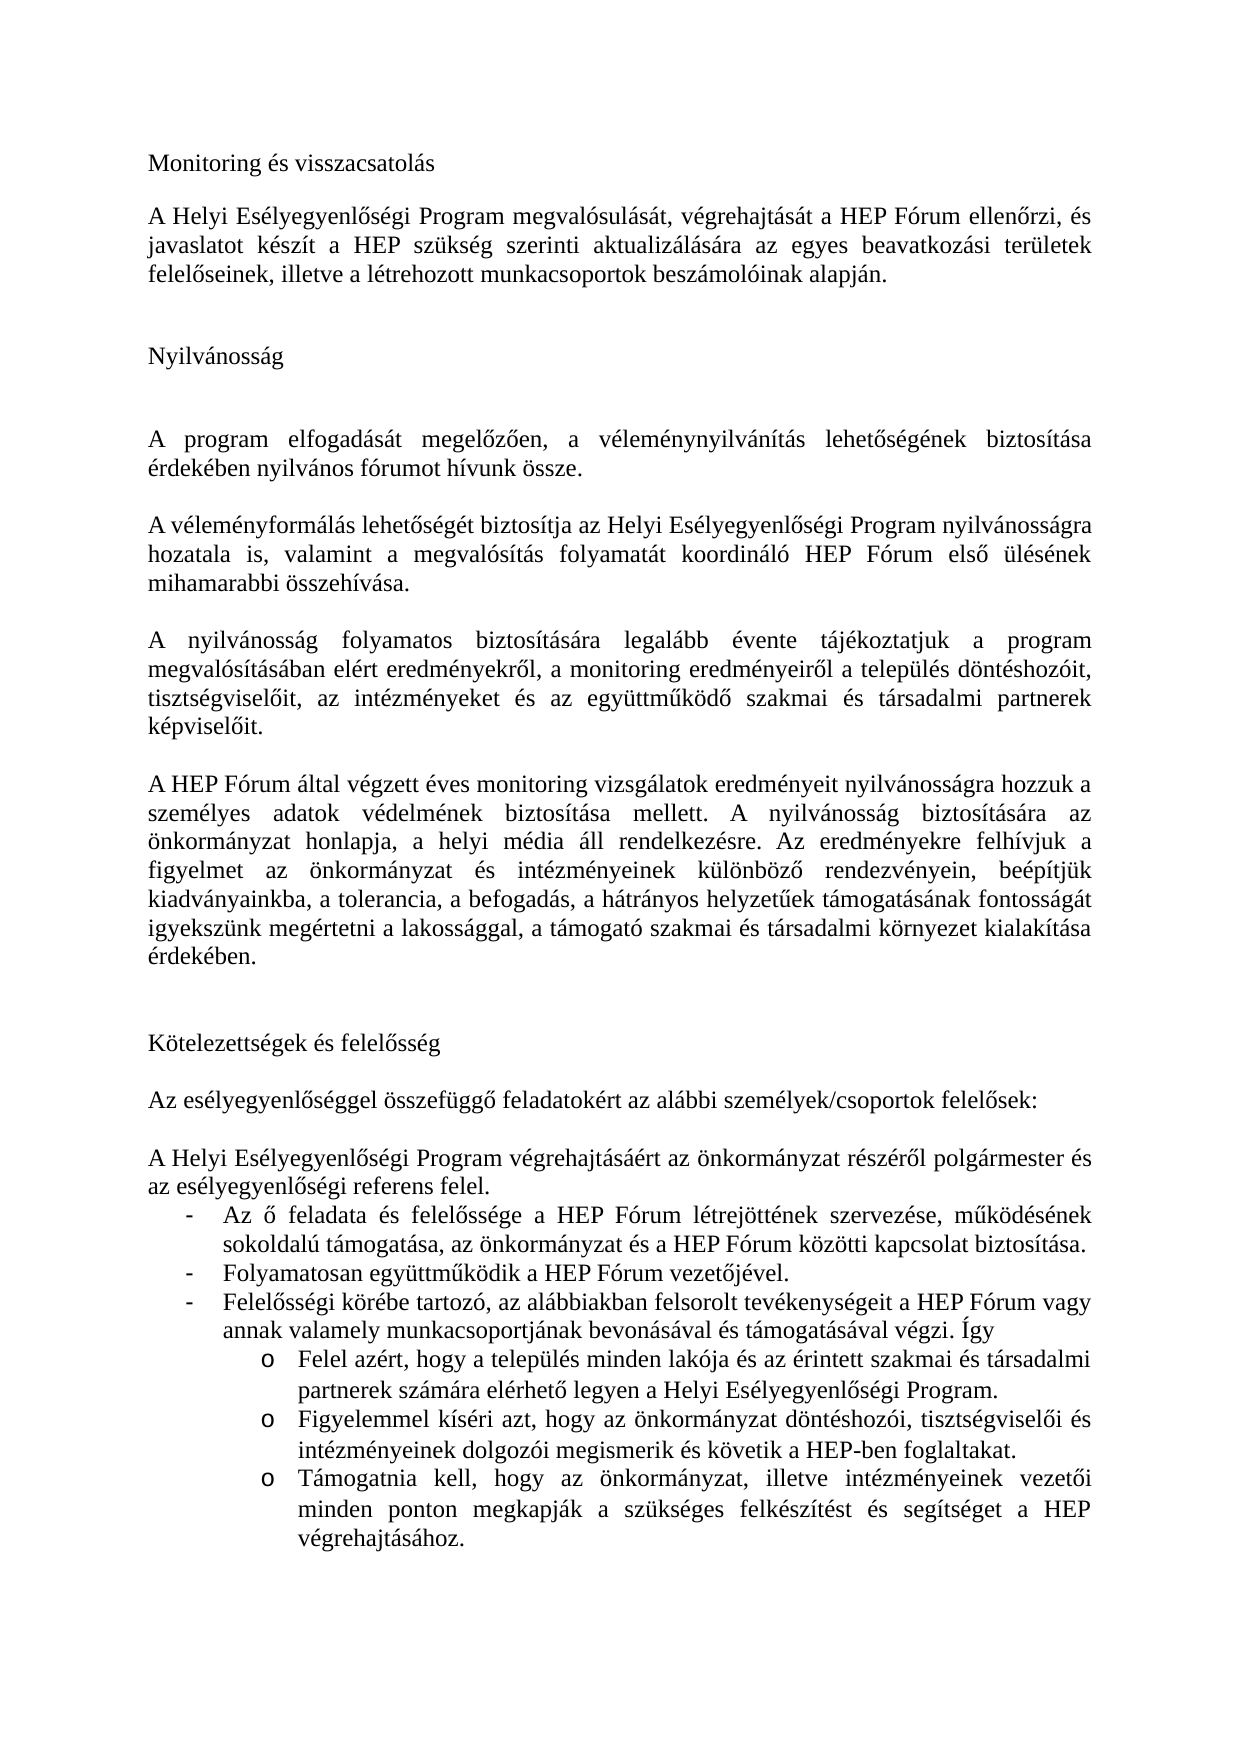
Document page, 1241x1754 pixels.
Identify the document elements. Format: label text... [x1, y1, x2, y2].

text Az esélyegyenlőséggel összefüggő feladatokért az alábbi személyek/csoportok felelősek: [148, 1085, 1092, 1114]
subtitle Monitoring és visszacsatolás [148, 148, 1092, 176]
list Az ő feladata és felelőssége a HEP Fórum létrejöttének szervezése, működésének sokoldalú támogatása, az önkormányzat és a HEP Fórum közötti kapcsolat biztosítása. [185, 1200, 1092, 1258]
list Figyelemmel kíséri azt, hogy az önkormányzat döntéshozói, tisztségviselői és intézményeinek dolgozói megismerik és követik a HEP-ben foglaltakat. [260, 1404, 1092, 1463]
list Támogatnia kell, hogy az önkormányzat, illetve intézményeinek vezetői minden ponton megkapják a szükséges felkészítést és segítséget a HEP végrehajtásához. [260, 1463, 1092, 1552]
text A Helyi Esélyegyenlőségi Program megvalósulását, végrehajtását a HEP Fórum ellenőrzi, és javaslatot készít a HEP szükség szerinti aktualizálására az egyes beavatkozási területek felelőseinek, illetve a létrehozott munkacsoportok beszámolóinak alapján. [148, 201, 1092, 288]
list Folyamatosan együttműködik a HEP Fórum vezetőjével. [185, 1258, 1092, 1287]
text A program elfogadását megelőzően, a véleménynyilvánítás lehetőségének biztosítása érdekében nyilvános fórumot hívunk össze. [148, 424, 1092, 481]
text A véleményformálás lehetőségét biztosítja az Helyi Esélyegyenlőségi Program nyilvánosságra hozatala is, valamint a megvalósítás folyamatát koordináló HEP Fórum első ülésének mihamarabbi összehívása. [148, 510, 1092, 596]
text A nyilvánosság folyamatos biztosítására legalább évente tájékoztatjuk a program megvalósításában elért eredményekről, a monitoring eredményeiről a település döntéshozóit, tisztségviselőit, az intézményeket és az együttműködő szakmai és társadalmi partnerek képviselőit. [148, 625, 1092, 740]
text A Helyi Esélyegyenlőségi Program végrehajtásáért az önkormányzat részéről polgármester és az esélyegyenlőségi referens felel. [148, 1143, 1092, 1200]
text Kötelezettségek és felelősség [148, 1028, 1092, 1056]
text A HEP Fórum által végzett éves monitoring vizsgálatok eredményeit nyilvánosságra hozzuk a személyes adatok védelmének biztosítása mellett. A nyilvánosság biztosítására az önkormányzat honlapja, a helyi média áll rendelkezésre. Az eredményekre felhívjuk a figyelmet az önkormányzat és intézményeinek különböző rendezvényein, beépítjük kiadványainkba, a tolerancia, a befogadás, a hátrányos helyzetűek támogatásának fontosságát igyekszünk megértetni a lakossággal, a támogató szakmai és társadalmi környezet kialakítása érdekében. [148, 769, 1092, 970]
subtitle Nyilvánosság [148, 341, 1092, 370]
list Felelősségi körébe tartozó, az alábbiakban felsorolt tevékenységeit a HEP Fórum vagy annak valamely munkacsoportjának bevonásával és támogatásával végzi. Így [185, 1287, 1092, 1344]
list Felel azért, hogy a település minden lakója és az érintett szakmai és társadalmi partnerek számára elérhető legyen a Helyi Esélyegyenlőségi Program. [260, 1344, 1092, 1404]
